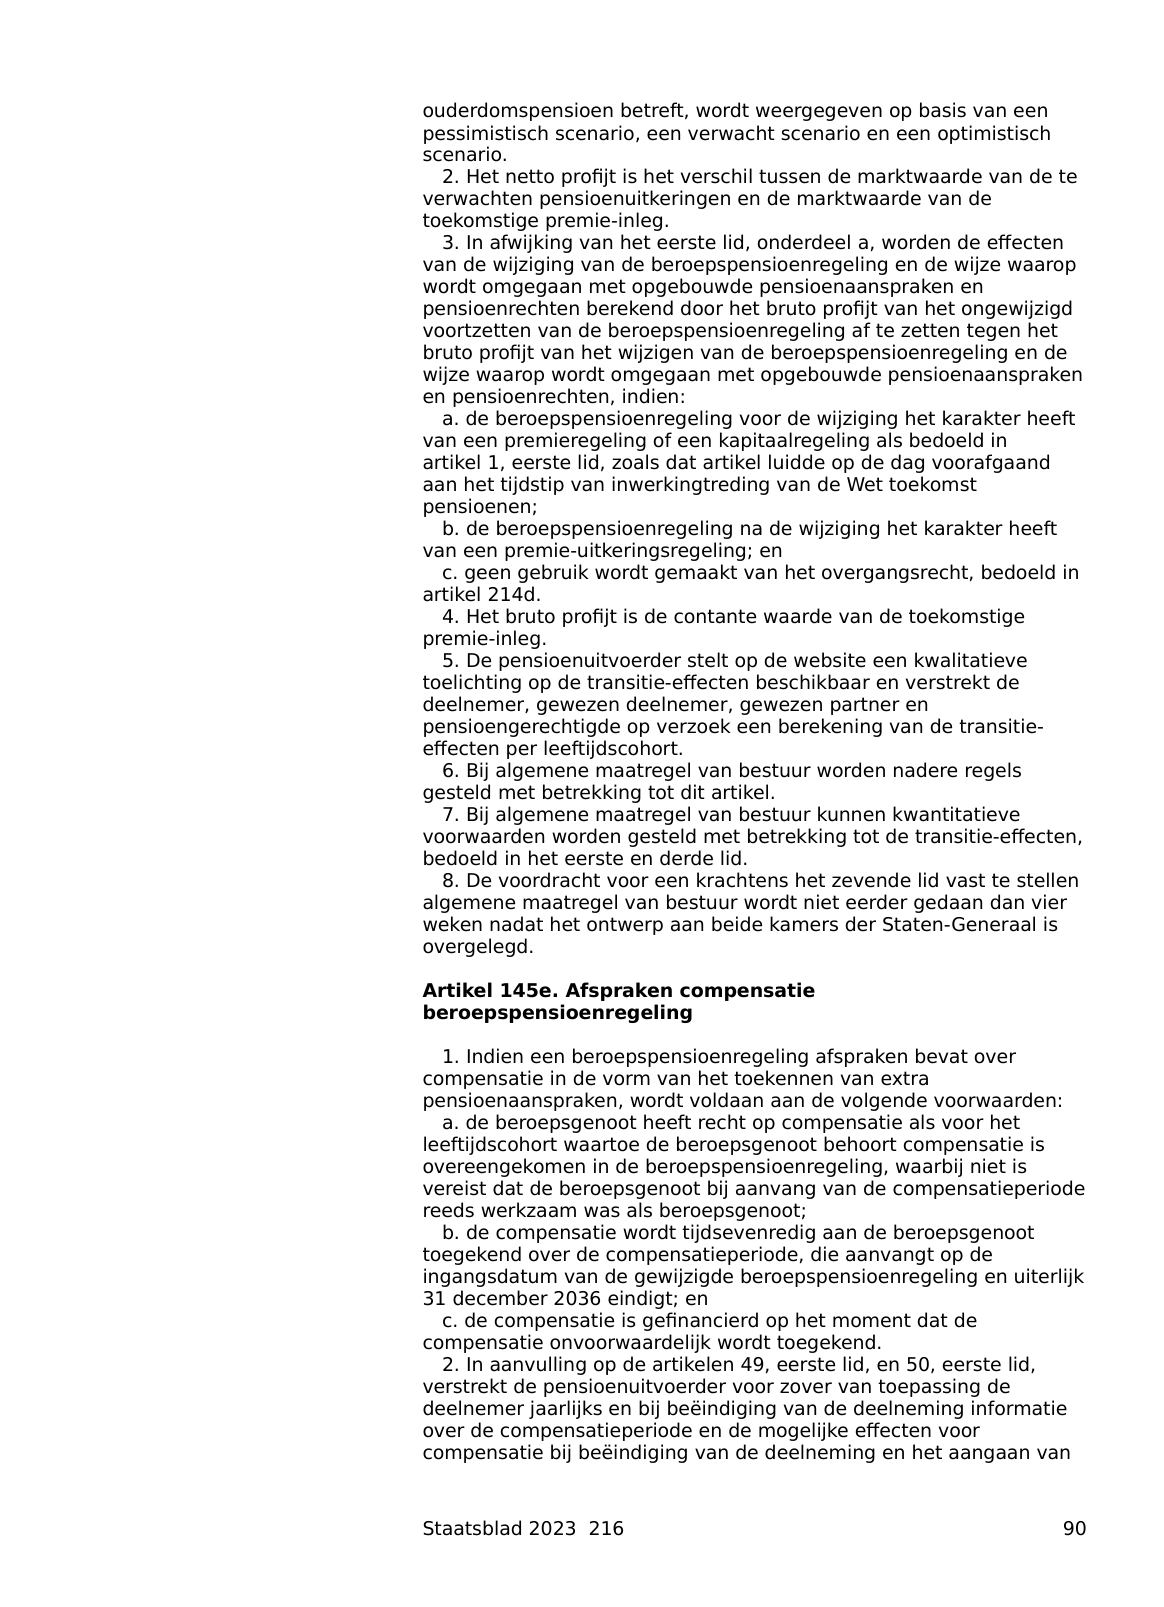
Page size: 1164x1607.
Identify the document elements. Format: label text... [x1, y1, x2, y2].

text 4. Het bruto profijt is de contante waarde van de toekomstige premie-inleg. [422, 606, 1087, 650]
text 6. Bij algemene maatregel van bestuur worden nadere regels gesteld met betrekking tot dit artikel. [422, 760, 1087, 804]
text 8. De voordracht voor een krachtens het zevende lid vast te stellen algemene maatregel van bestuur wordt niet eerder gedaan dan vier weken nadat het ontwerp aan beide kamers der Staten-Generaal is overgelegd. [422, 870, 1087, 958]
subtitle Artikel 145e. Afspraken compensatie beroepspensioenregeling [422, 980, 1087, 1024]
text 2. Het netto profijt is het verschil tussen de marktwaarde van de te verwachten pensioenuitkeringen en de marktwaarde van de toekomstige premie-inleg. [422, 166, 1087, 232]
text b. de beroepspensioenregeling na de wijziging het karakter heeft van een premie-uitkeringsregeling; en [422, 518, 1087, 562]
text 5. De pensioenuitvoerder stelt op de website een kwalitatieve toelichting op de transitie-effecten beschikbaar en verstrekt de deelnemer, gewezen deelnemer, gewezen partner en pensioengerechtigde op verzoek een berekening van de transitie-effecten per leeftijdscohort. [422, 650, 1087, 760]
text b. de compensatie wordt tijdsevenredig aan de beroepsgenoot toegekend over de compensatieperiode, die aanvangt op de ingangsdatum van de gewijzigde beroepspensioenregeling en uiterlijk 31 december 2036 eindigt; en [422, 1222, 1087, 1310]
text 1. Indien een beroepspensioenregeling afspraken bevat over compensatie in de vorm van het toekennen van extra pensioenaanspraken, wordt voldaan aan de volgende voorwaarden: [422, 1046, 1087, 1112]
text ouderdomspensioen betreft, wordt weergegeven op basis van een pessimistisch scenario, een verwacht scenario en een optimistisch scenario. [422, 100, 1087, 166]
text a. de beroepspensioenregeling voor de wijziging het karakter heeft van een premieregeling of een kapitaalregeling als bedoeld in artikel 1, eerste lid, zoals dat artikel luidde op de dag voorafgaand aan het tijdstip van inwerkingtreding van de Wet toekomst pensioenen; [422, 408, 1087, 518]
text 3. In afwijking van het eerste lid, onderdeel a, worden de effecten van de wijziging van de beroepspensioenregeling en de wijze waarop wordt omgegaan met opgebouwde pensioenaanspraken en pensioenrechten berekend door het bruto profijt van het ongewijzigd voortzetten van de beroepspensioenregeling af te zetten tegen het bruto profijt van het wijzigen van de beroepspensioenregeling en de wijze waarop wordt omgegaan met opgebouwde pensioenaanspraken en pensioenrechten, indien: [422, 232, 1087, 408]
text 2. In aanvulling op de artikelen 49, eerste lid, en 50, eerste lid, verstrekt de pensioenuitvoerder voor zover van toepassing de deelnemer jaarlijks en bij beëindiging van de deelneming informatie over de compensatieperiode en de mogelijke effecten voor compensatie bij beëindiging van de deelneming en het aangaan van [422, 1354, 1087, 1463]
text c. de compensatie is gefinancierd op het moment dat de compensatie onvoorwaardelijk wordt toegekend. [422, 1310, 1087, 1354]
text c. geen gebruik wordt gemaakt van het overgangsrecht, bedoeld in artikel 214d. [422, 562, 1087, 606]
text 7. Bij algemene maatregel van bestuur kunnen kwantitatieve voorwaarden worden gesteld met betrekking tot de transitie-effecten, bedoeld in het eerste en derde lid. [422, 804, 1087, 870]
text a. de beroepsgenoot heeft recht op compensatie als voor het leeftijdscohort waartoe de beroepsgenoot behoort compensatie is overeengekomen in de beroepspensioenregeling, waarbij niet is vereist dat de beroepsgenoot bij aanvang van de compensatieperiode reeds werkzaam was als beroepsgenoot; [422, 1112, 1087, 1222]
